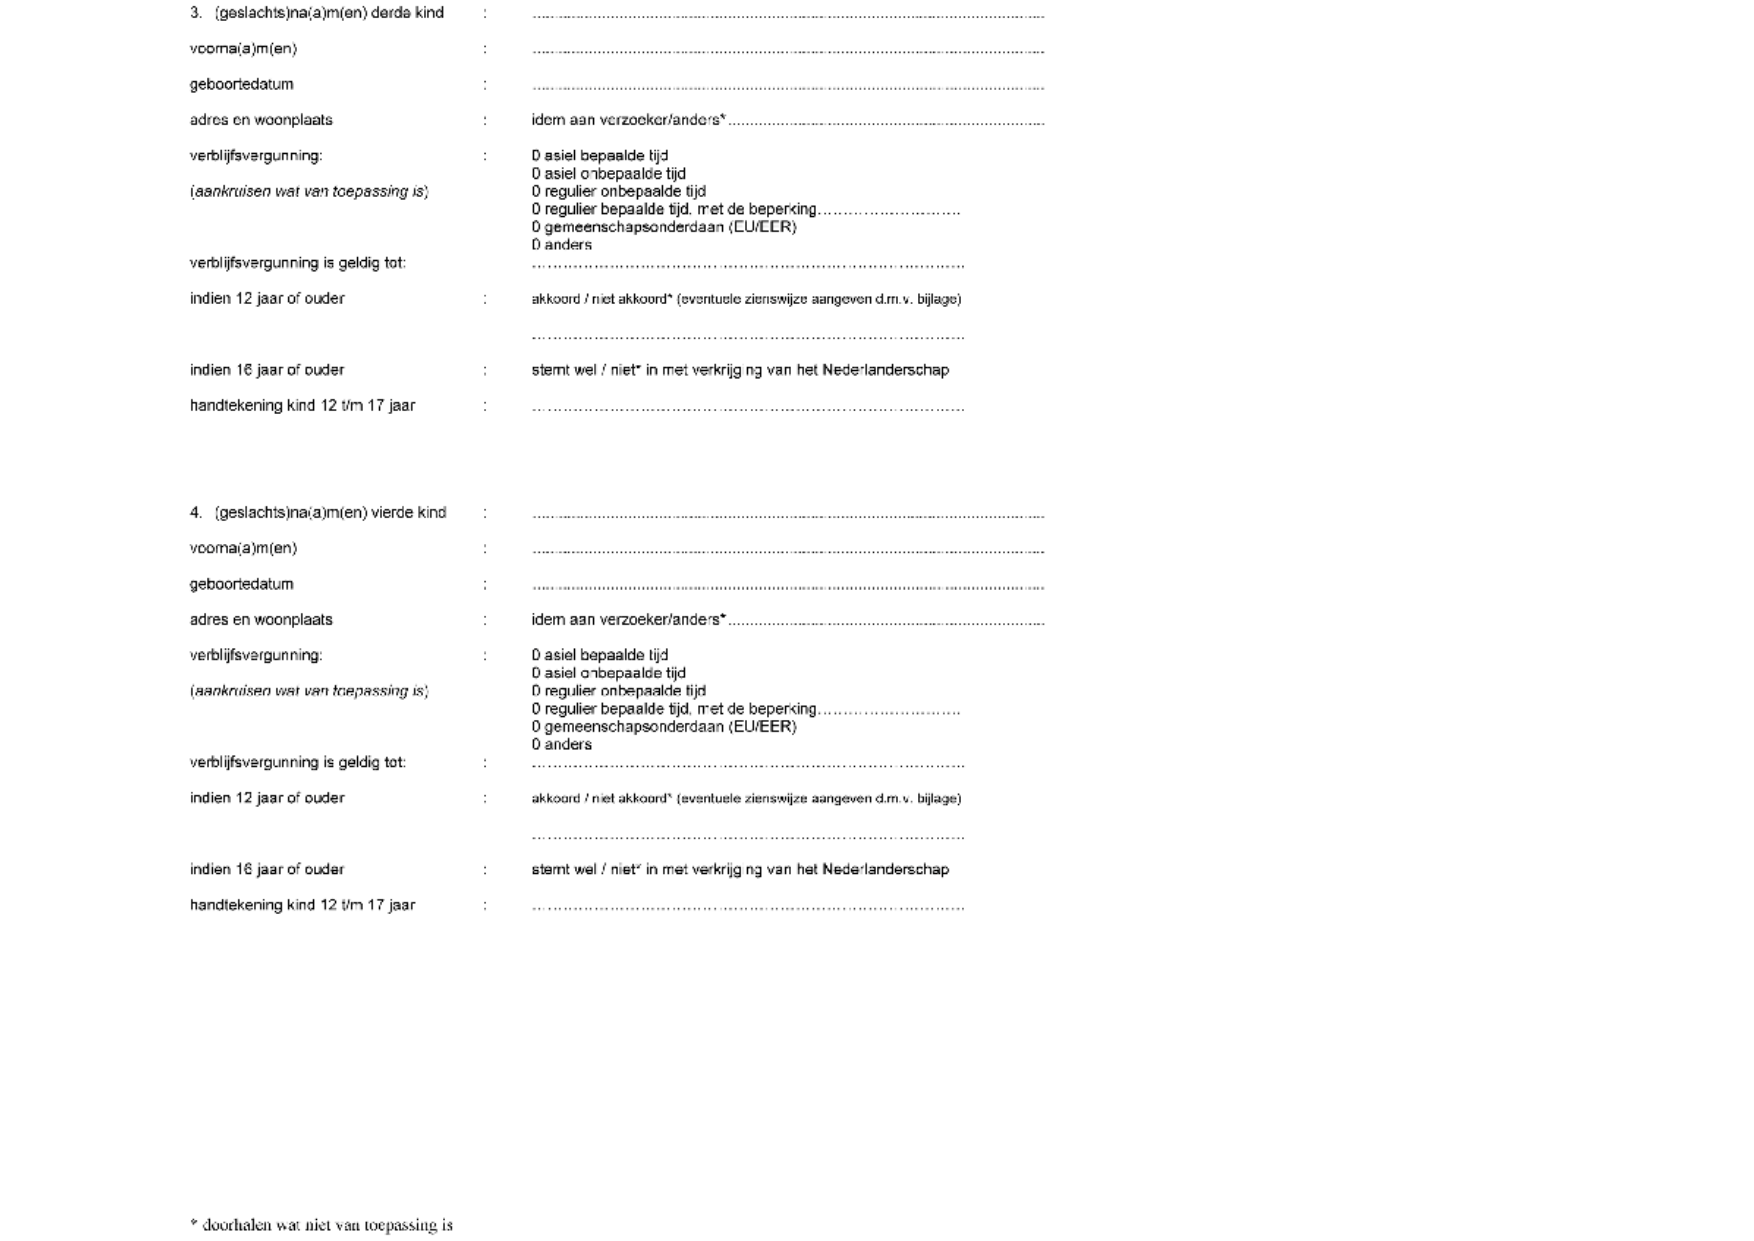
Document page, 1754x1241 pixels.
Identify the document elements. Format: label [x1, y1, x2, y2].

picture [187, 0, 1046, 1241]
